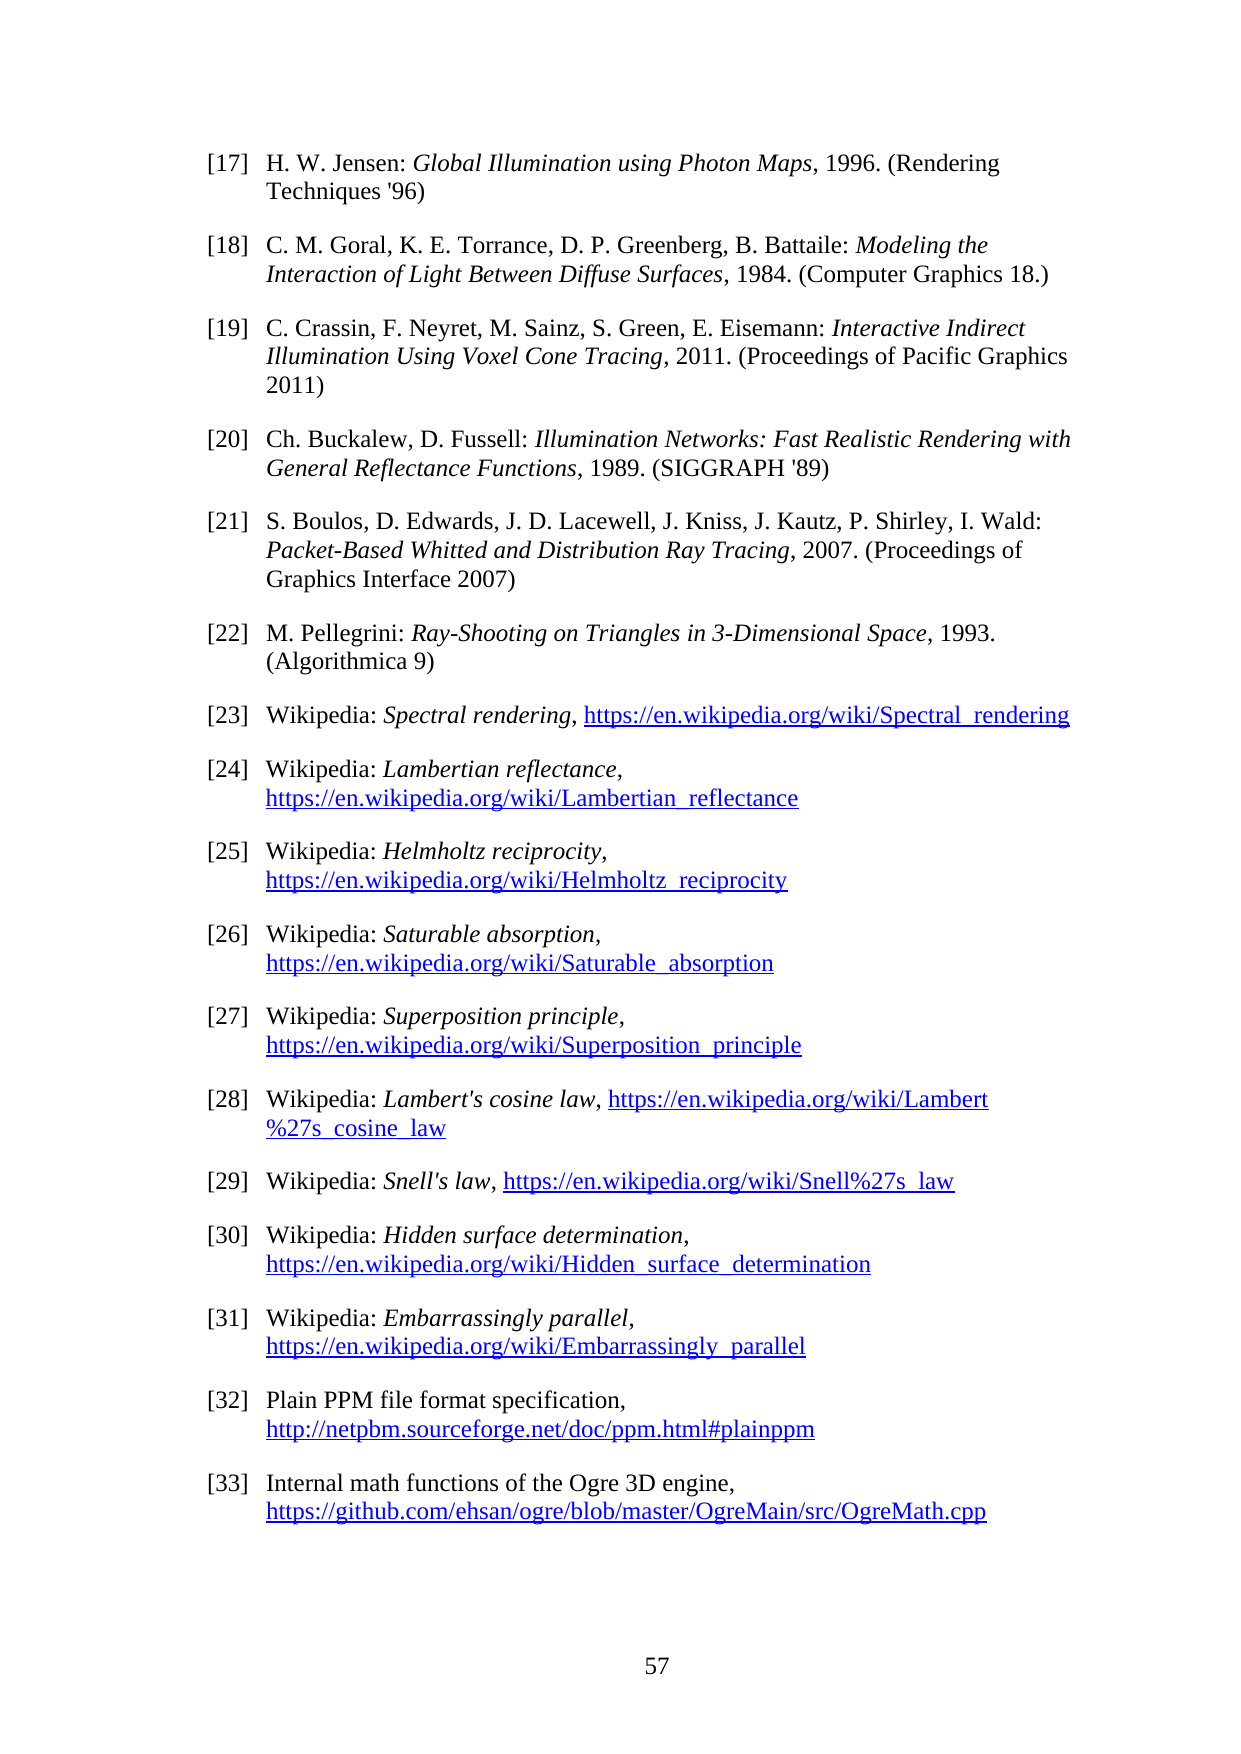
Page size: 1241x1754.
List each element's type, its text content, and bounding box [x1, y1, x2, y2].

list Ch. Buckalew, D. Fussell: Illumination Networks: Fast Realistic Rendering with General Reflectance Functions, 1989. (SIGGRAPH '89) [207, 424, 1092, 481]
list Wikipedia: Superposition principle, https://en.wikipedia.org/wiki/Superposition_principle [207, 1001, 1092, 1059]
list C. M. Goral, K. E. Torrance, D. P. Greenberg, B. Battaile: Modeling the Interaction of Light Between Diffuse Surfaces, 1984. (Computer Graphics 18.) [207, 230, 1092, 288]
list Wikipedia: Lambertian reflectance, https://en.wikipedia.org/wiki/Lambertian_reflectance [207, 754, 1092, 811]
list Wikipedia: Snell's law, https://en.wikipedia.org/wiki/Snell%27s_law [207, 1166, 1092, 1195]
list C. Crassin, F. Neyret, M. Sainz, S. Green, E. Eisemann: Interactive Indirect Illumination Using Voxel Cone Tracing, 2011. (Proceedings of Pacific Graphics 2011) [207, 313, 1092, 399]
list Wikipedia: Helmholtz reciprocity, https://en.wikipedia.org/wiki/Helmholtz_reciprocity [207, 836, 1092, 894]
list Wikipedia: Hidden surface determination, https://en.wikipedia.org/wiki/Hidden_surface_determination [207, 1220, 1092, 1278]
list Wikipedia: Saturable absorption, https://en.wikipedia.org/wiki/Saturable_absorption [207, 919, 1092, 976]
list M. Pellegrini: Ray-Shooting on Triangles in 3-Dimensional Space, 1993. (Algorithmica 9) [207, 618, 1092, 675]
list S. Boulos, D. Edwards, J. D. Lacewell, J. Kniss, J. Kautz, P. Shirley, I. Wald: Packet-Based Whitted and Distribution Ray Tracing, 2007. (Proceedings of Graphics Interface 2007) [207, 506, 1092, 593]
list Wikipedia: Embarrassingly parallel, https://en.wikipedia.org/wiki/Embarrassingly_parallel [207, 1303, 1092, 1360]
list Wikipedia: Spectral rendering, https://en.wikipedia.org/wiki/Spectral_rendering [207, 700, 1092, 729]
list Internal math functions of the Ogre 3D engine, https://github.com/ehsan/ogre/blob/master/OgreMain/src/OgreMath.cpp [207, 1468, 1092, 1525]
list Plain PPM file format specification, http://netpbm.sourceforge.net/doc/ppm.html#plainppm [207, 1385, 1092, 1443]
list H. W. Jensen: Global Illumination using Photon Maps, 1996. (Rendering Techniques '96) [207, 148, 1092, 205]
list Wikipedia: Lambert's cosine law, https://en.wikipedia.org/wiki/Lambert%27s_cosine_law [207, 1084, 1092, 1141]
